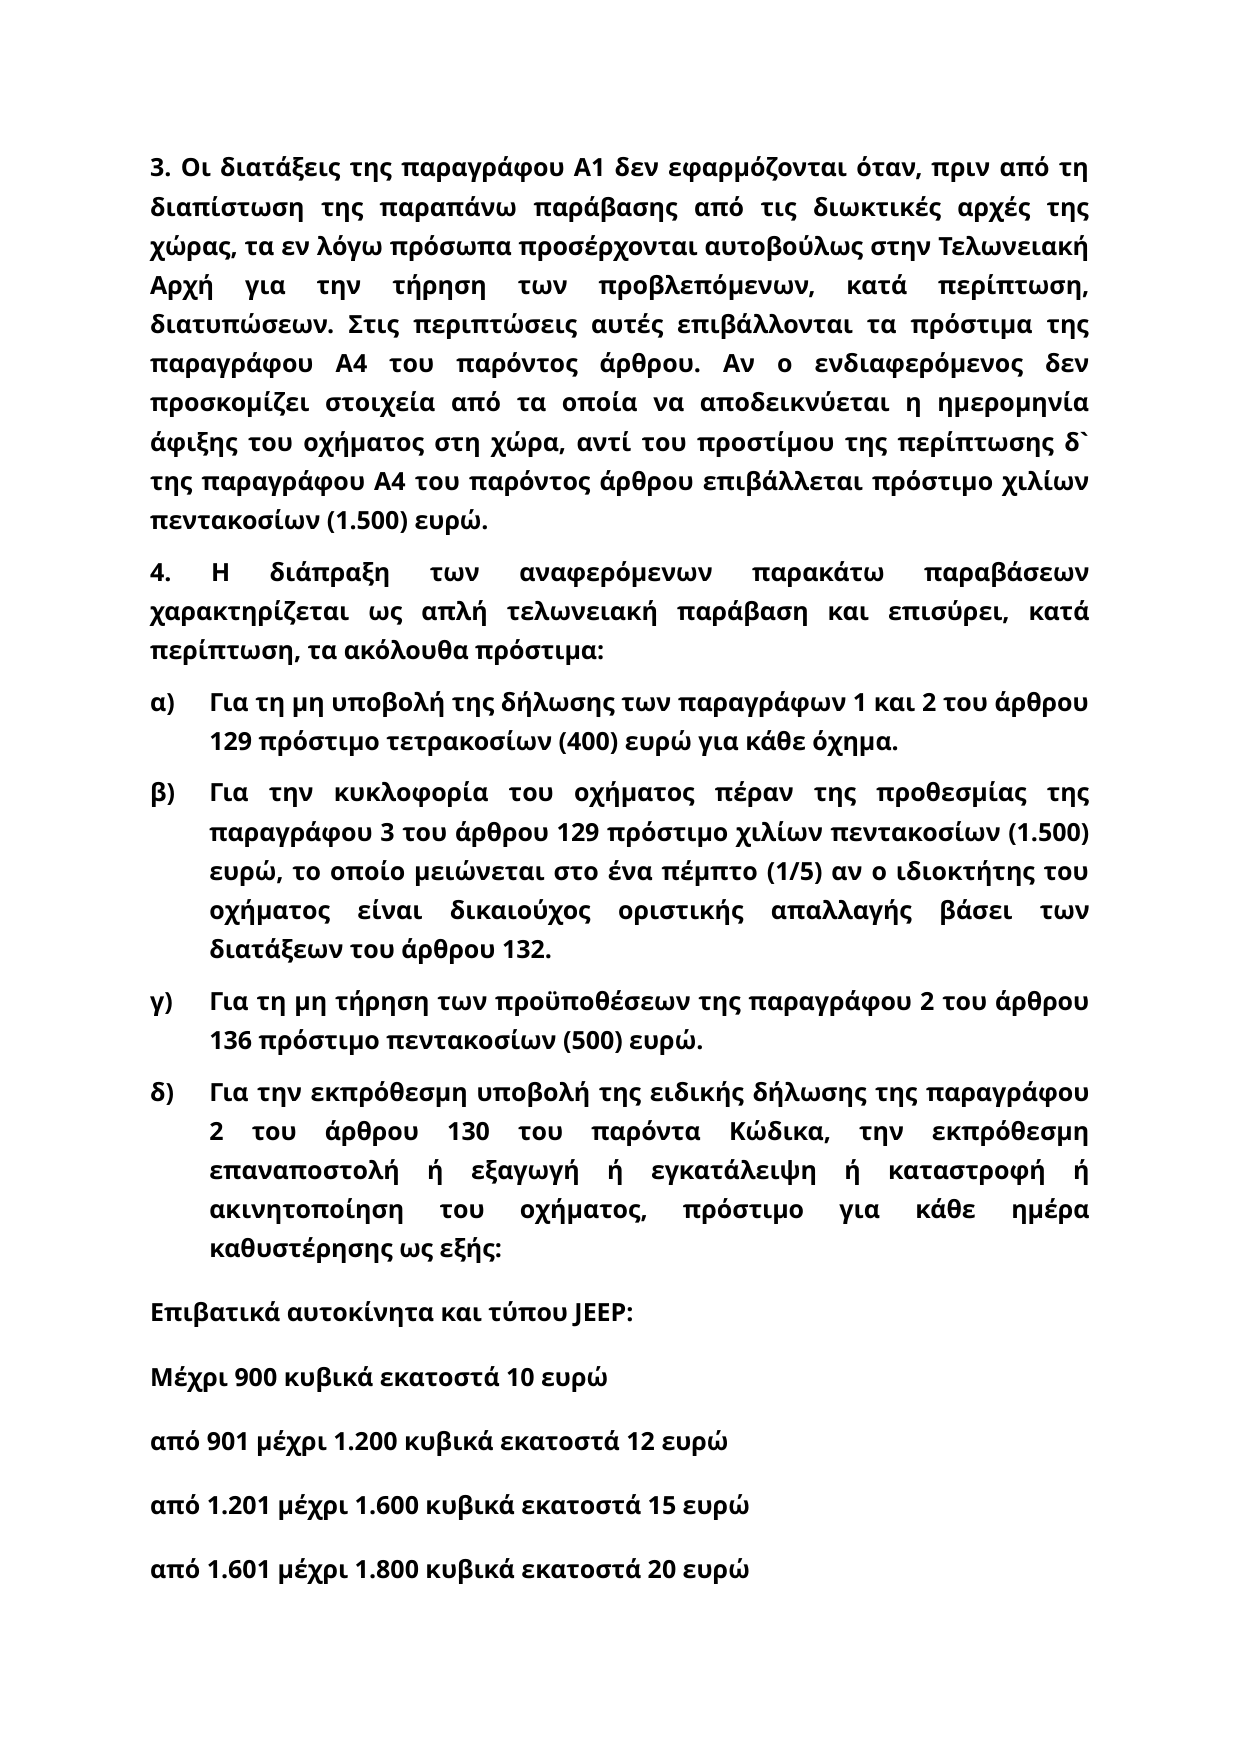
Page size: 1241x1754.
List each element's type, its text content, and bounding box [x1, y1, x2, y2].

text από 1.601 μέχρι 1.800 κυβικά εκατοστά 20 ευρώ [150, 1552, 1090, 1586]
list δ) Για την εκπρόθεσμη υποβολή της ειδικής δήλωσης της παραγράφου 2 του άρθρου 130 του παρόντα Κώδικα, την εκπρόθεσμη επαναποστολή ή εξαγωγή ή εγκατάλειψη ή καταστροφή ή ακινητοποίηση του οχήματος, πρόστιμο για κάθε ημέρα καθυστέρησης ως εξής: [150, 1074, 1090, 1265]
list α) Για τη μη υποβολή της δήλωσης των παραγράφων 1 και 2 του άρθρου 129 πρόστιμο τετρακοσίων (400) ευρώ για κάθε όχημα. [150, 684, 1090, 757]
list β) Για την κυκλοφορία του οχήματος πέραν της προθεσμίας της παραγράφου 3 του άρθρου 129 πρόστιμο χιλίων πεντακοσίων (1.500) ευρώ, το οποίο μειώνεται στο ένα πέμπτο (1/5) αν ο ιδιοκτήτης του οχήματος είναι δικαιούχος οριστικής απαλλαγής βάσει των διατάξεων του άρθρου 132. [150, 775, 1090, 966]
text Επιβατικά αυτοκίνητα και τύπου JEEP: [150, 1295, 1090, 1329]
text Μέχρι 900 κυβικά εκατοστά 10 ευρώ [150, 1359, 1090, 1393]
text από 901 μέχρι 1.200 κυβικά εκατοστά 12 ευρώ [150, 1423, 1090, 1457]
text 4. Η διάπραξη των αναφερόμενων παρακάτω παραβάσεων χαρακτηρίζεται ως απλή τελωνειακή παράβαση και επισύρει, κατά περίπτωση, τα ακόλουθα πρόστιμα: [150, 554, 1090, 667]
text από 1.201 μέχρι 1.600 κυβικά εκατοστά 15 ευρώ [150, 1487, 1090, 1522]
text 3. Οι διατάξεις της παραγράφου Α1 δεν εφαρμόζονται όταν, πριν από τη διαπίστωση της παραπάνω παράβασης από τις διωκτικές αρχές της χώρας, τα εν λόγω πρόσωπα προσέρχονται αυτοβούλως στην Τελωνειακή Αρχή για την τήρηση των προβλεπόμενων, κατά περίπτωση, διατυπώσεων. Στις περιπτώσεις αυτές επιβάλλονται τα πρόστιμα της παραγράφου Α4 του παρόντος άρθρου. Αν ο ενδιαφερόμενος δεν προσκομίζει στοιχεία από τα οποία να αποδεικνύεται η ημερομηνία άφιξης του οχήματος στη χώρα, αντί του προστίμου της περίπτωσης δ` της παραγράφου Α4 του παρόντος άρθρου επιβάλλεται πρόστιμο χιλίων πεντακοσίων (1.500) ευρώ. [150, 150, 1090, 537]
list γ) Για τη μη τήρηση των προϋποθέσεων της παραγράφου 2 του άρθρου 136 πρόστιμο πεντακοσίων (500) ευρώ. [150, 983, 1090, 1057]
